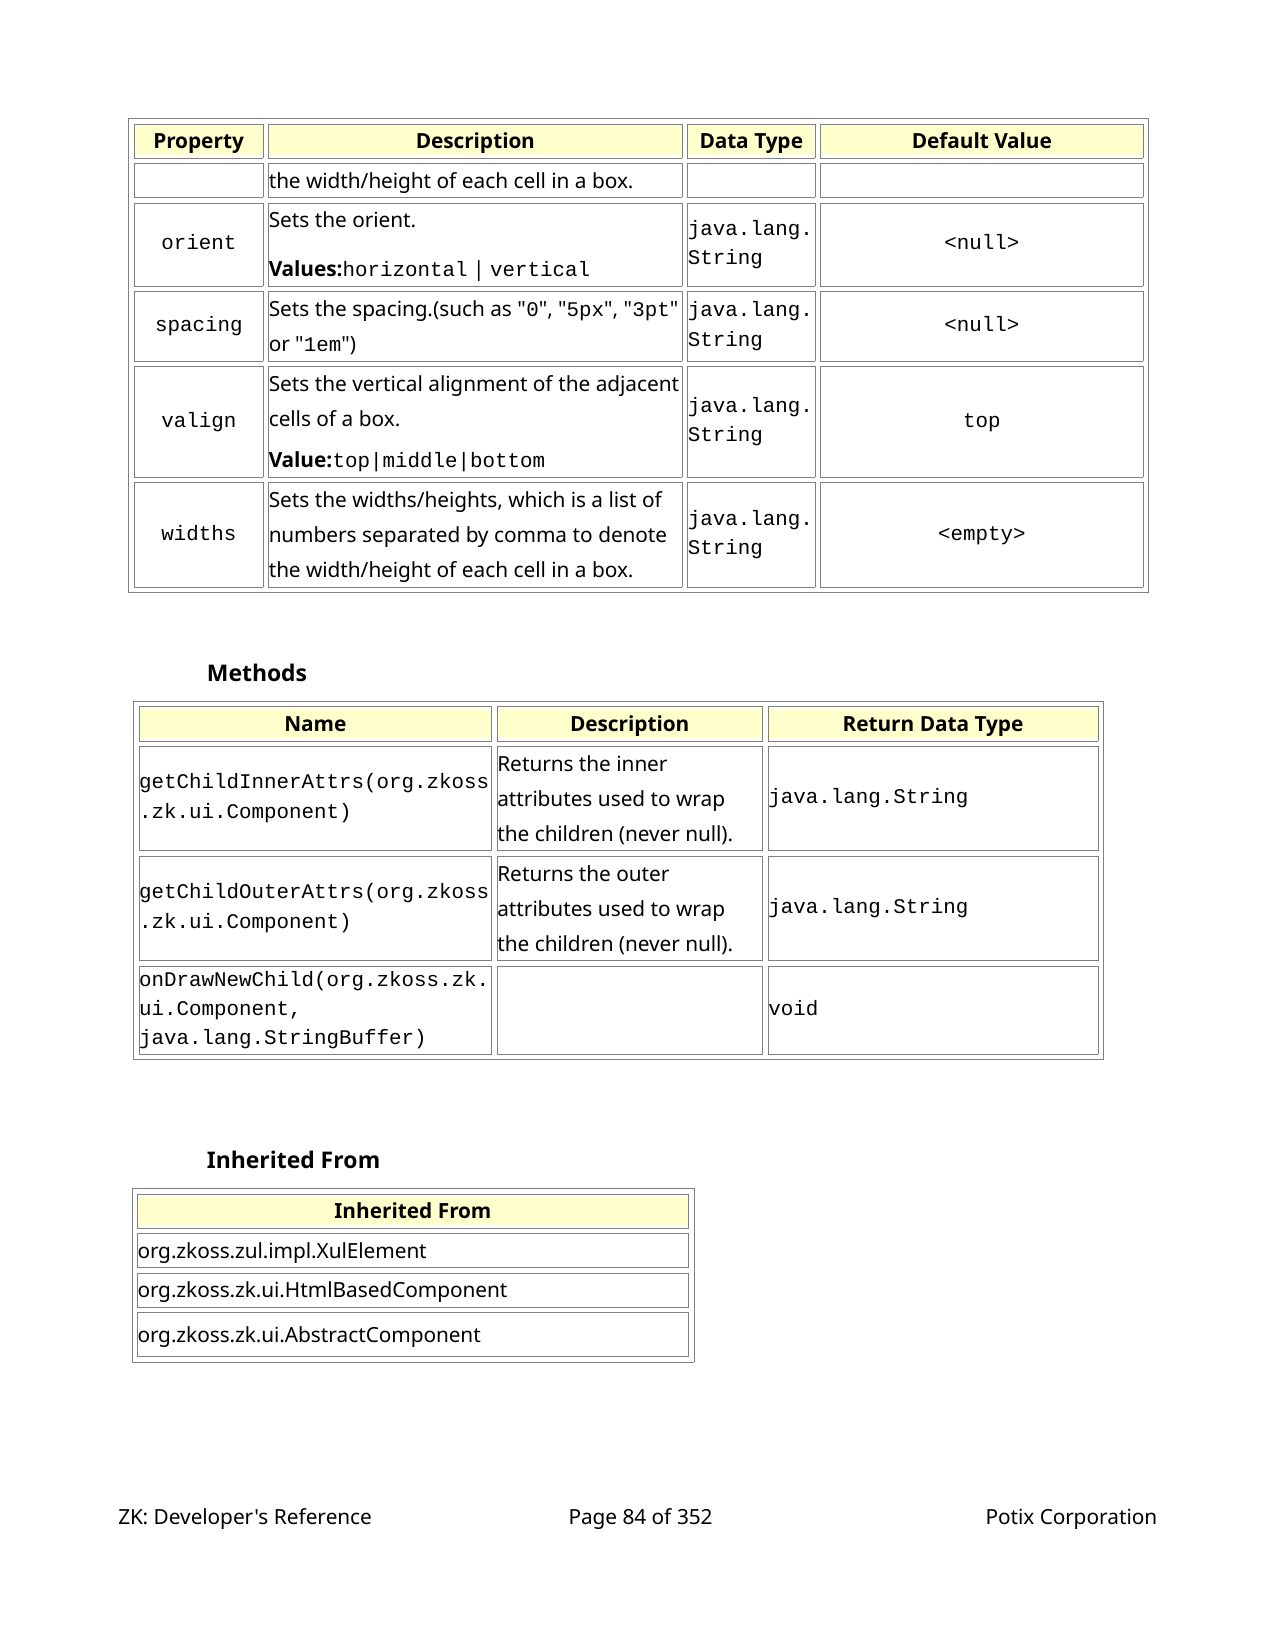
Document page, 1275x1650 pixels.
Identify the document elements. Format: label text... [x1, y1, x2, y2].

table_cell spacing [131, 286, 266, 361]
table_cell Returns the outer attributes used to wrap the children (never null). [494, 850, 765, 960]
table_cell [818, 158, 1146, 197]
table_cell java.lang.String [765, 741, 1101, 850]
subtitle Inherited From [207, 1144, 1157, 1176]
table_header Description [494, 702, 765, 741]
table_cell java.lang.String [685, 197, 817, 286]
table_cell widths [131, 477, 266, 587]
table_cell Sets the spacing.(such as "0", "5px", "3pt" or "1em") [266, 286, 685, 361]
table_cell getChildOuterAttrs(org.zkoss.zk.ui.Component) [136, 850, 494, 960]
table_cell Returns the inner attributes used to wrap the children (never null). [494, 741, 765, 850]
table_cell the width/height of each cell in a box. [266, 158, 685, 197]
subtitle Methods [207, 657, 1157, 688]
table_cell valign [131, 361, 266, 477]
table_header Default Value [818, 119, 1146, 158]
table_header Description [266, 119, 685, 158]
table_header Return Data Type [765, 702, 1101, 741]
table_cell Sets the widths/heights, which is a list of numbers separated by comma to denote the width/height of each cell in a box. [266, 477, 685, 587]
table_cell top [818, 361, 1146, 477]
table_cell java.lang.String [765, 850, 1101, 960]
table_cell [498, 967, 762, 1054]
table_cell org.zkoss.zk.ui.HtmlBasedComponent [134, 1267, 691, 1307]
table_header Name [136, 702, 494, 741]
table_header Inherited From [134, 1189, 691, 1228]
table_cell org.zkoss.zk.ui.AbstractComponent [134, 1307, 691, 1356]
table_cell java.lang.String [685, 477, 817, 587]
table_cell java.lang.String [685, 286, 817, 361]
table_cell orient [131, 197, 266, 286]
table_cell [494, 960, 765, 1054]
table_cell [685, 158, 817, 197]
table_cell getChildInnerAttrs(org.zkoss.zk.ui.Component) [136, 741, 494, 850]
table_cell <null> [818, 286, 1146, 361]
table_cell [131, 158, 266, 197]
table_header Data Type [685, 119, 817, 158]
table_header Property [131, 119, 266, 158]
table_cell onDrawNewChild(org.zkoss.zk.ui.Component, java.lang.StringBuffer) [136, 960, 494, 1054]
table_cell java.lang.String [685, 361, 817, 477]
table_cell <empty> [818, 477, 1146, 587]
table_cell <null> [818, 197, 1146, 286]
table_cell org.zkoss.zul.impl.XulElement [134, 1228, 691, 1267]
table_cell Sets the vertical alignment of the adjacent cells of a box. Value:top|middle|bottom [266, 361, 685, 477]
table_cell void [765, 960, 1101, 1054]
table_cell Sets the orient. Values:horizontal | vertical [266, 197, 685, 286]
